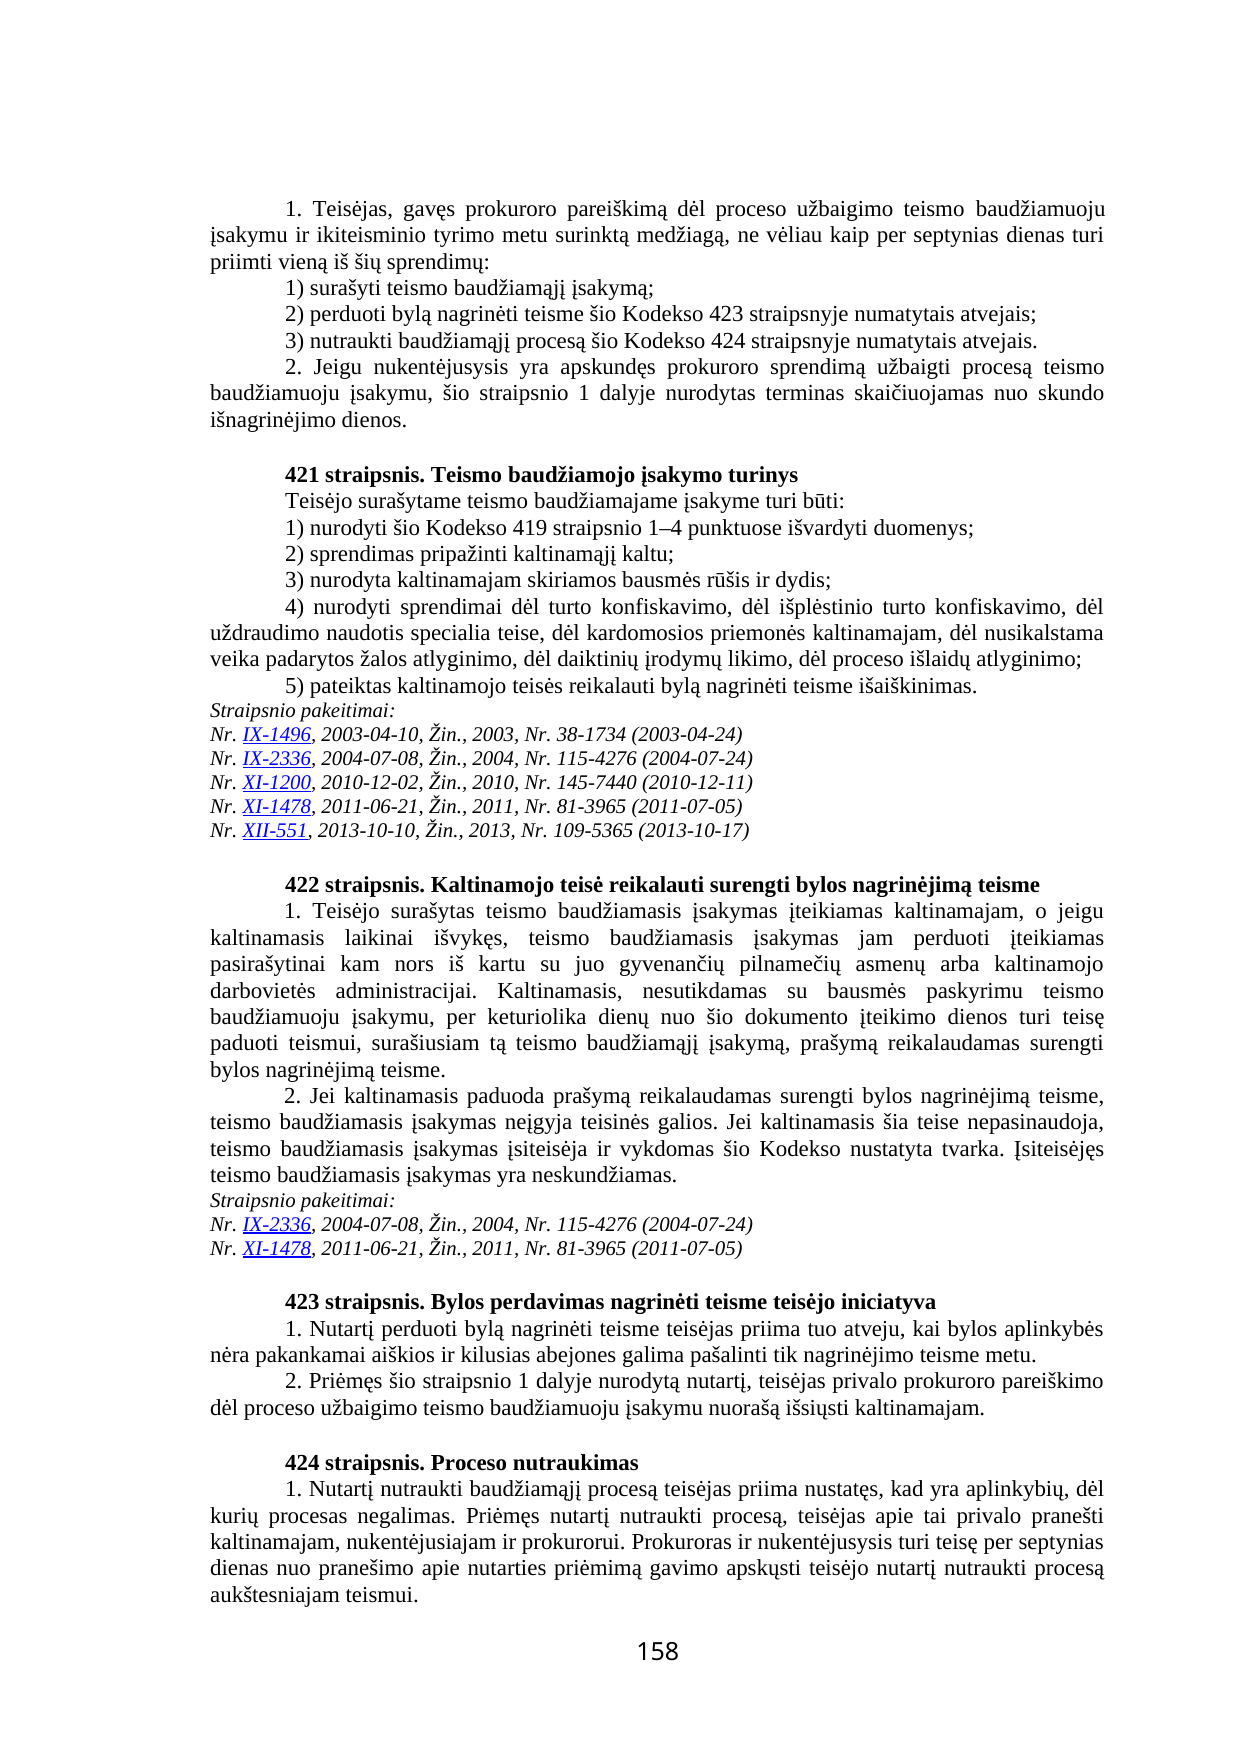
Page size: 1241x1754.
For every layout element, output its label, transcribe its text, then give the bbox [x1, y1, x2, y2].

text 1. Nutartį nutraukti baudžiamąjį procesą teisėjas priima nustatęs, kad yra aplinkybių, dėl kurių procesas negalimas. Priėmęs nutartį nutraukti procesą, teisėjas apie tai privalo pranešti kaltinamajam, nukentėjusiajam ir prokurorui. Prokuroras ir nukentėjusysis turi teisę per septynias dienas nuo pranešimo apie nutarties priėmimą gavimo apskųsti teisėjo nutartį nutraukti procesą aukštesniajam teismui. [210, 1475, 1106, 1607]
text 3) nutraukti baudžiamąjį procesą šio Kodekso 424 straipsnyje numatytais atvejais. [210, 327, 1106, 353]
text Nr. IX-2336, 2004-07-08, Žin., 2004, Nr. 115-4276 (2004-07-24) [210, 1212, 1106, 1236]
text 421 straipsnis. Teismo baudžiamojo įsakymo turinys [210, 461, 1106, 487]
text 4) nurodyti sprendimai dėl turto konfiskavimo, dėl išplėstinio turto konfiskavimo, dėl uždraudimo naudotis specialia teise, dėl kardomosios priemonės kaltinamajam, dėl nusikalstama veika padarytos žalos atlyginimo, dėl daiktinių įrodymų likimo, dėl proceso išlaidų atlyginimo; [210, 593, 1106, 672]
text Nr. XI-1478, 2011-06-21, Žin., 2011, Nr. 81-3965 (2011-07-05) [210, 1236, 1106, 1260]
text 1) nurodyti šio Kodekso 419 straipsnio 1–4 punktuose išvardyti duomenys; [210, 514, 1106, 540]
text 423 straipsnis. Bylos perdavimas nagrinėti teisme teisėjo iniciatyva [210, 1288, 1106, 1315]
text Nr. IX-2336, 2004-07-08, Žin., 2004, Nr. 115-4276 (2004-07-24) [210, 746, 1106, 770]
text Teisėjo surašytame teismo baudžiamajame įsakyme turi būti: [210, 487, 1106, 514]
text 1. Teisėjas, gavęs prokuroro pareiškimą dėl proceso užbaigimo teismo baudžiamuoju įsakymu ir ikiteisminio tyrimo metu surinktą medžiagą, ne vėliau kaip per septynias dienas turi priimti vieną iš šių sprendimų: [210, 195, 1106, 274]
text 2) sprendimas pripažinti kaltinamąjį kaltu; [210, 540, 1106, 566]
text 2. Priėmęs šio straipsnio 1 dalyje nurodytą nutartį, teisėjas privalo prokuroro pareiškimo dėl proceso užbaigimo teismo baudžiamuoju įsakymu nuorašą išsiųsti kaltinamajam. [210, 1367, 1106, 1420]
text Nr. XI-1200, 2010-12-02, Žin., 2010, Nr. 145-7440 (2010-12-11) [210, 770, 1106, 794]
text Nr. XI-1478, 2011-06-21, Žin., 2011, Nr. 81-3965 (2011-07-05) [210, 794, 1106, 818]
text 1. Teisėjo surašytas teismo baudžiamasis įsakymas įteikiamas kaltinamajam, o jeigu kaltinamasis laikinai išvykęs, teismo baudžiamasis įsakymas jam perduoti įteikiamas pasirašytinai kam nors iš kartu su juo gyvenančių pilnamečių asmenų arba kaltinamojo darbovietės administracijai. Kaltinamasis, nesutikdamas su bausmės paskyrimu teismo baudžiamuoju įsakymu, per keturiolika dienų nuo šio dokumento įteikimo dienos turi teisę paduoti teismui, surašiusiam tą teismo baudžiamąjį įsakymą, prašymą reikalaudamas surengti bylos nagrinėjimą teisme. [210, 898, 1106, 1082]
text Nr. XII-551, 2013-10-10, Žin., 2013, Nr. 109-5365 (2013-10-17) [210, 818, 1106, 842]
text Straipsnio pakeitimai: [210, 698, 1106, 722]
text 2. Jei kaltinamasis paduoda prašymą reikalaudamas surengti bylos nagrinėjimą teisme, teismo baudžiamasis įsakymas neįgyja teisinės galios. Jei kaltinamasis šia teise nepasinaudoja, teismo baudžiamasis įsakymas įsiteisėja ir vykdomas šio Kodekso nustatyta tvarka. Įsiteisėjęs teismo baudžiamasis įsakymas yra neskundžiamas. [210, 1082, 1106, 1187]
text 2) perduoti bylą nagrinėti teisme šio Kodekso 423 straipsnyje numatytais atvejais; [210, 300, 1106, 327]
text 5) pateiktas kaltinamojo teisės reikalauti bylą nagrinėti teisme išaiškinimas. [210, 672, 1106, 698]
text 1. Nutartį perduoti bylą nagrinėti teisme teisėjas priima tuo atveju, kai bylos aplinkybės nėra pakankamai aiškios ir kilusias abejones galima pašalinti tik nagrinėjimo teisme metu. [210, 1315, 1106, 1367]
text 424 straipsnis. Proceso nutraukimas [285, 1449, 1106, 1475]
text 422 straipsnis. Kaltinamojo teisė reikalauti surengti bylos nagrinėjimą teisme [285, 871, 1106, 898]
text 1) surašyti teismo baudžiamąjį įsakymą; [210, 274, 1106, 300]
text Straipsnio pakeitimai: [210, 1187, 1106, 1212]
text 2. Jeigu nukentėjusysis yra apskundęs prokuroro sprendimą užbaigti procesą teismo baudžiamuoju įsakymu, šio straipsnio 1 dalyje nurodytas terminas skaičiuojamas nuo skundo išnagrinėjimo dienos. [210, 353, 1106, 432]
text Nr. IX-1496, 2003-04-10, Žin., 2003, Nr. 38-1734 (2003-04-24) [210, 722, 1106, 746]
text 3) nurodyta kaltinamajam skiriamos bausmės rūšis ir dydis; [210, 566, 1106, 593]
